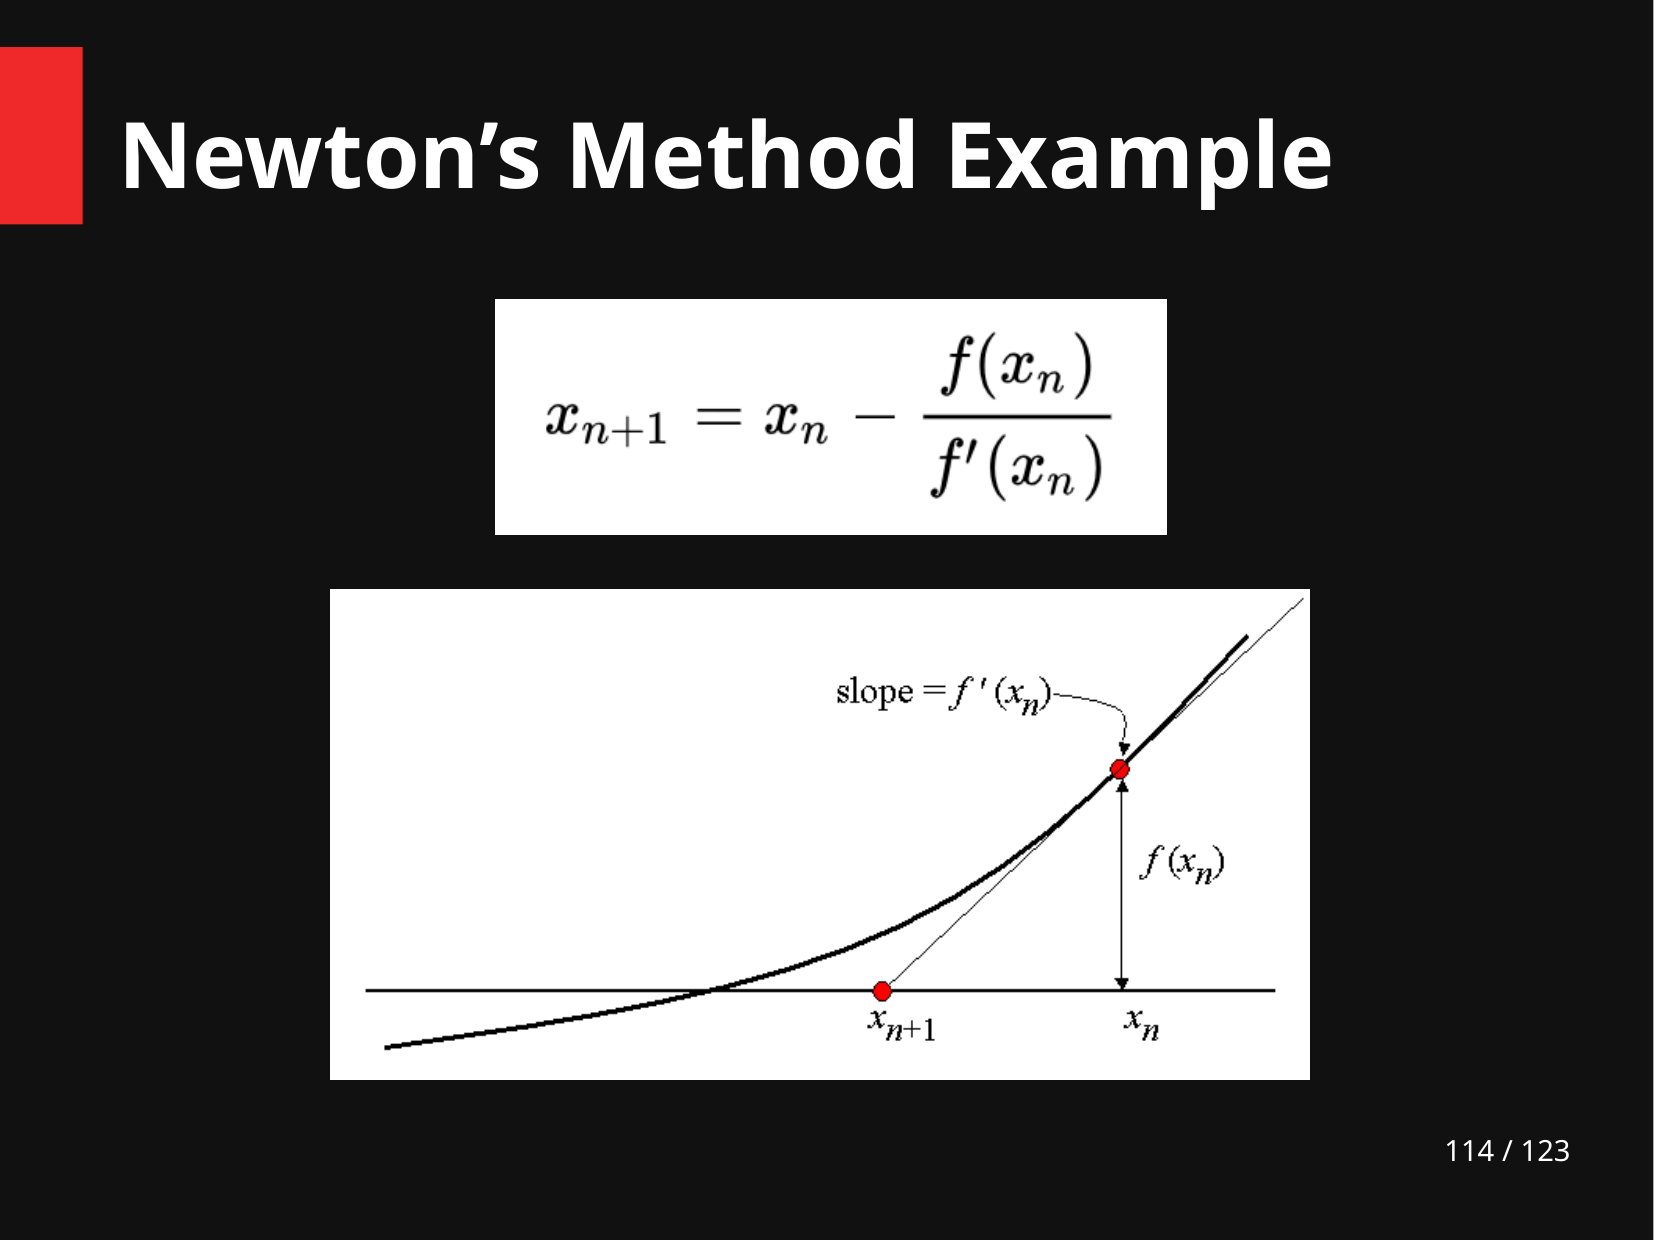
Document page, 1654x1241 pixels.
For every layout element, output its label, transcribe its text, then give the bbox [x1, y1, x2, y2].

title Newton’s Method Example [118, 49, 1571, 257]
picture [495, 299, 1167, 535]
picture [330, 589, 1310, 1081]
